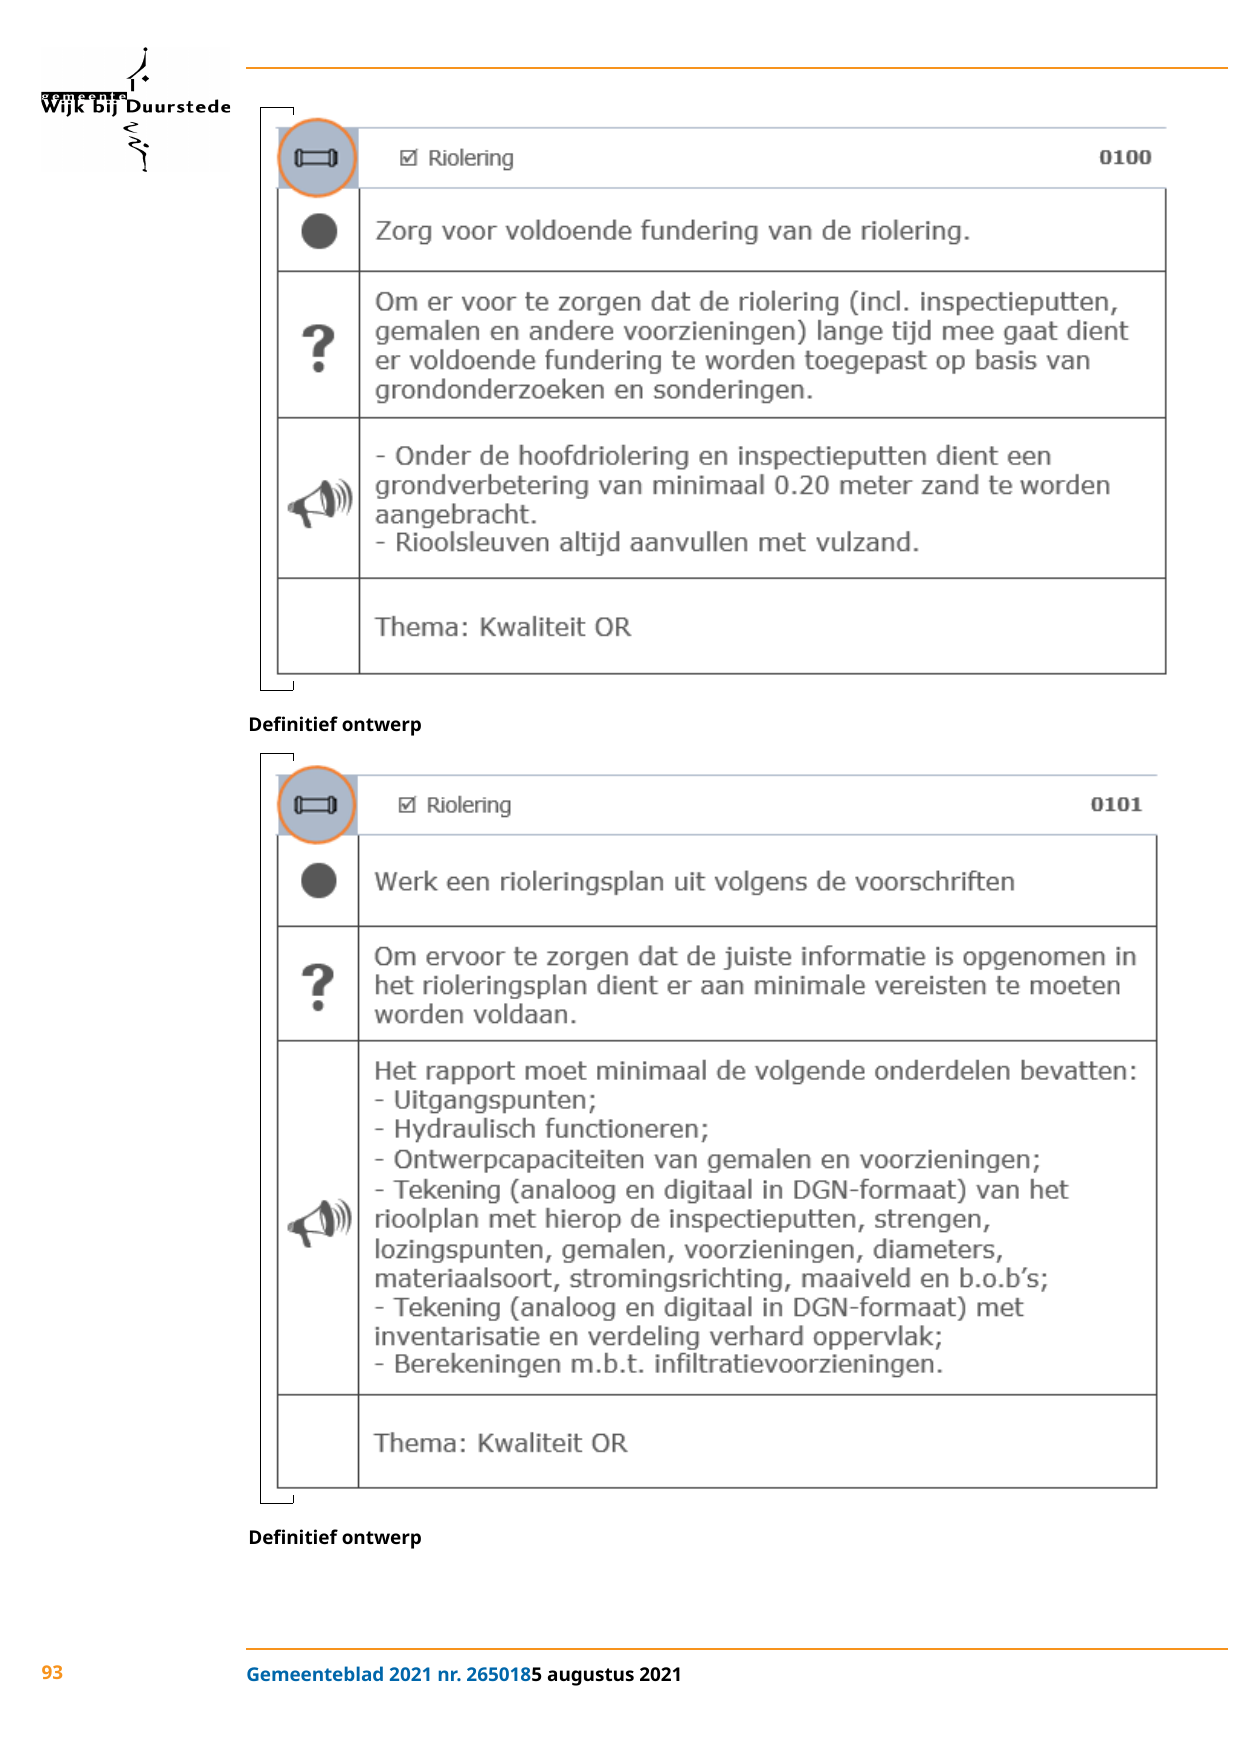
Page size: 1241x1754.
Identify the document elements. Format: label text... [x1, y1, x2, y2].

text Definitief ontwerp [248, 1524, 1152, 1550]
picture [41, 47, 231, 172]
picture [268, 761, 1173, 1495]
text Definitief ontwerp [248, 711, 1152, 737]
picture [268, 115, 1173, 681]
